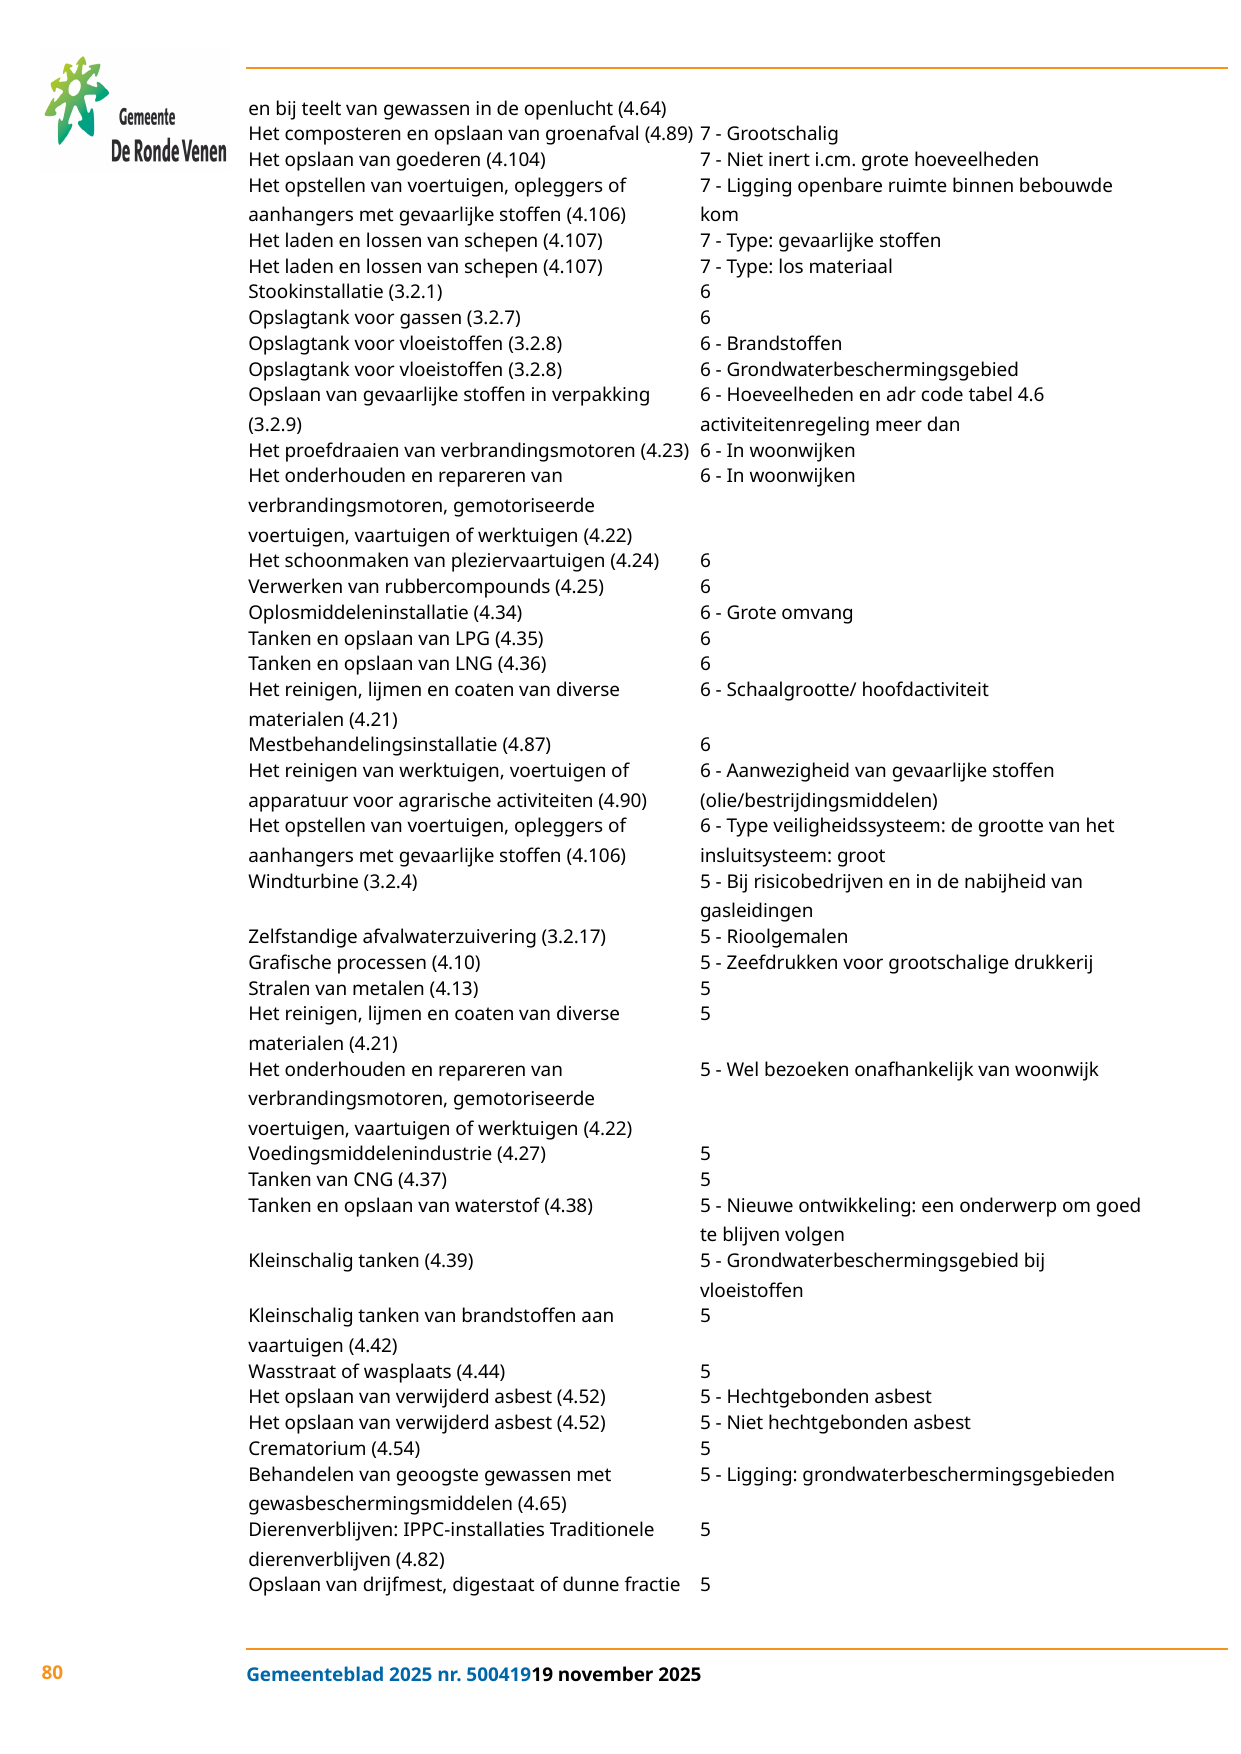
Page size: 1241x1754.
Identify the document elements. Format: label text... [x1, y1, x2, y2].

table_cell 5 [700, 1000, 1152, 1056]
table_cell 5 - Wel bezoeken onafhankelijk van woonwijk [700, 1056, 1152, 1141]
table_cell 6 - Brandstoffen [700, 330, 1152, 356]
table_cell Voedingsmiddelenindustrie (4.27) [248, 1141, 700, 1166]
table_cell 5 - Zeefdrukken voor grootschalige drukkerij [700, 949, 1152, 975]
table_cell 6 [700, 305, 1152, 330]
table_cell 6 [700, 279, 1152, 304]
table_cell Tanken en opslaan van waterstof (4.38) [248, 1192, 700, 1247]
table_cell 6 - Aanwezigheid van gevaarlijke stoffen (olie/bestrijdingsmiddelen) [700, 757, 1152, 813]
table_cell Kleinschalig tanken (4.39) [248, 1248, 700, 1303]
table_cell 5 [700, 1166, 1152, 1192]
table_cell 6 - Grote omvang [700, 599, 1152, 625]
table_cell Tanken en opslaan van LPG (4.35) [248, 625, 700, 651]
table_cell 6 - Hoeveelheden en adr code tabel 4.6 activiteitenregeling meer dan [700, 382, 1152, 437]
table_cell 5 [700, 1572, 1152, 1597]
table_cell Windturbine (3.2.4) [248, 868, 700, 923]
table_cell 6 - Schaalgrootte/ hoofdactiviteit [700, 676, 1152, 732]
table_cell 5 - Ligging: grondwaterbeschermingsgebieden [700, 1461, 1152, 1516]
table_cell Kleinschalig tanken van brandstoffen aan vaartuigen (4.42) [248, 1303, 700, 1358]
table_cell 5 - Hechtgebonden asbest [700, 1384, 1152, 1409]
table_cell Wasstraat of wasplaats (4.44) [248, 1358, 700, 1384]
table_cell Het reinigen, lijmen en coaten van diverse materialen (4.21) [248, 676, 700, 732]
table_cell 6 [700, 548, 1152, 573]
table_cell Behandelen van geoogste gewassen met gewasbeschermingsmiddelen (4.65) [248, 1461, 700, 1516]
table_cell 5 [700, 1303, 1152, 1358]
table_cell Het opslaan van verwijderd asbest (4.52) [248, 1384, 700, 1409]
table_cell Het onderhouden en repareren van verbrandingsmotoren, gemotoriseerde voertuigen, vaartuigen of werktuigen (4.22) [248, 463, 700, 548]
picture [41, 47, 231, 172]
table_cell en bij teelt van gewassen in de openlucht (4.64) [248, 95, 700, 121]
table_cell 5 [700, 1435, 1152, 1461]
table_cell 5 - Grondwaterbeschermingsgebied bij vloeistoffen [700, 1248, 1152, 1303]
table_cell Mestbehandelingsinstallatie (4.87) [248, 732, 700, 757]
table_cell 6 [700, 625, 1152, 651]
table_cell 6 - In woonwijken [700, 437, 1152, 463]
table_cell 7 - Type: gevaarlijke stoffen [700, 227, 1152, 253]
table_cell Grafische processen (4.10) [248, 949, 700, 975]
table_cell Het onderhouden en repareren van verbrandingsmotoren, gemotoriseerde voertuigen, vaartuigen of werktuigen (4.22) [248, 1056, 700, 1141]
table_cell Het proefdraaien van verbrandingsmotoren (4.23) [248, 437, 700, 463]
table_cell Opslagtank voor gassen (3.2.7) [248, 305, 700, 330]
table_cell 7 - Niet inert i.cm. grote hoeveelheden [700, 146, 1152, 172]
table_cell Tanken en opslaan van LNG (4.36) [248, 651, 700, 676]
table_cell Het schoonmaken van pleziervaartuigen (4.24) [248, 548, 700, 573]
table_cell Stralen van metalen (4.13) [248, 975, 700, 1000]
table_cell 6 [700, 651, 1152, 676]
table_cell Opslagtank voor vloeistoffen (3.2.8) [248, 356, 700, 382]
table_cell 5 [700, 1516, 1152, 1572]
table_cell Het opstellen van voertuigen, opleggers of aanhangers met gevaarlijke stoffen (4.106) [248, 813, 700, 868]
table_cell Zelfstandige afvalwaterzuivering (3.2.17) [248, 923, 700, 949]
table_cell Het laden en lossen van schepen (4.107) [248, 253, 700, 279]
table_cell 7 - Ligging openbare ruimte binnen bebouwde kom [700, 172, 1152, 227]
table_cell Verwerken van rubbercompounds (4.25) [248, 573, 700, 599]
table_cell Dierenverblijven: IPPC-installaties Traditionele dierenverblijven (4.82) [248, 1516, 700, 1572]
table_cell Het opslaan van verwijderd asbest (4.52) [248, 1410, 700, 1435]
table_cell Het composteren en opslaan van groenafval (4.89) [248, 121, 700, 146]
table_cell Het opslaan van goederen (4.104) [248, 146, 700, 172]
table_cell Oplosmiddeleninstallatie (4.34) [248, 599, 700, 625]
table_cell Crematorium (4.54) [248, 1435, 700, 1461]
table_cell Het laden en lossen van schepen (4.107) [248, 227, 700, 253]
table_cell Opslaan van gevaarlijke stoffen in verpakking (3.2.9) [248, 382, 700, 437]
table_cell 7 - Grootschalig [700, 121, 1152, 146]
table_cell [700, 95, 1152, 121]
table_cell 5 [700, 1141, 1152, 1166]
table_cell 5 [700, 975, 1152, 1000]
table_cell Het opstellen van voertuigen, opleggers of aanhangers met gevaarlijke stoffen (4.106) [248, 172, 700, 227]
table_cell 5 - Bij risicobedrijven en in de nabijheid van gasleidingen [700, 868, 1152, 923]
table_cell 6 [700, 573, 1152, 599]
table_cell Het reinigen van werktuigen, voertuigen of apparatuur voor agrarische activiteiten (4.90) [248, 757, 700, 813]
table_cell 6 - Type veiligheidssysteem: de grootte van het insluitsysteem: groot [700, 813, 1152, 868]
table_cell Stookinstallatie (3.2.1) [248, 279, 700, 304]
table_cell 5 - Niet hechtgebonden asbest [700, 1410, 1152, 1435]
table_cell 6 - Grondwaterbeschermingsgebied [700, 356, 1152, 382]
table_cell 5 - Nieuwe ontwikkeling: een onderwerp om goed te blijven volgen [700, 1192, 1152, 1247]
table_cell 6 [700, 732, 1152, 757]
table_cell 5 - Rioolgemalen [700, 923, 1152, 949]
table_cell Het reinigen, lijmen en coaten van diverse materialen (4.21) [248, 1000, 700, 1056]
table_cell Opslagtank voor vloeistoffen (3.2.8) [248, 330, 700, 356]
table_cell 6 - In woonwijken [700, 463, 1152, 548]
table_cell 7 - Type: los materiaal [700, 253, 1152, 279]
table_cell 5 [700, 1358, 1152, 1384]
table_cell Tanken van CNG (4.37) [248, 1166, 700, 1192]
table_cell Opslaan van drijfmest, digestaat of dunne fractie [248, 1572, 700, 1597]
